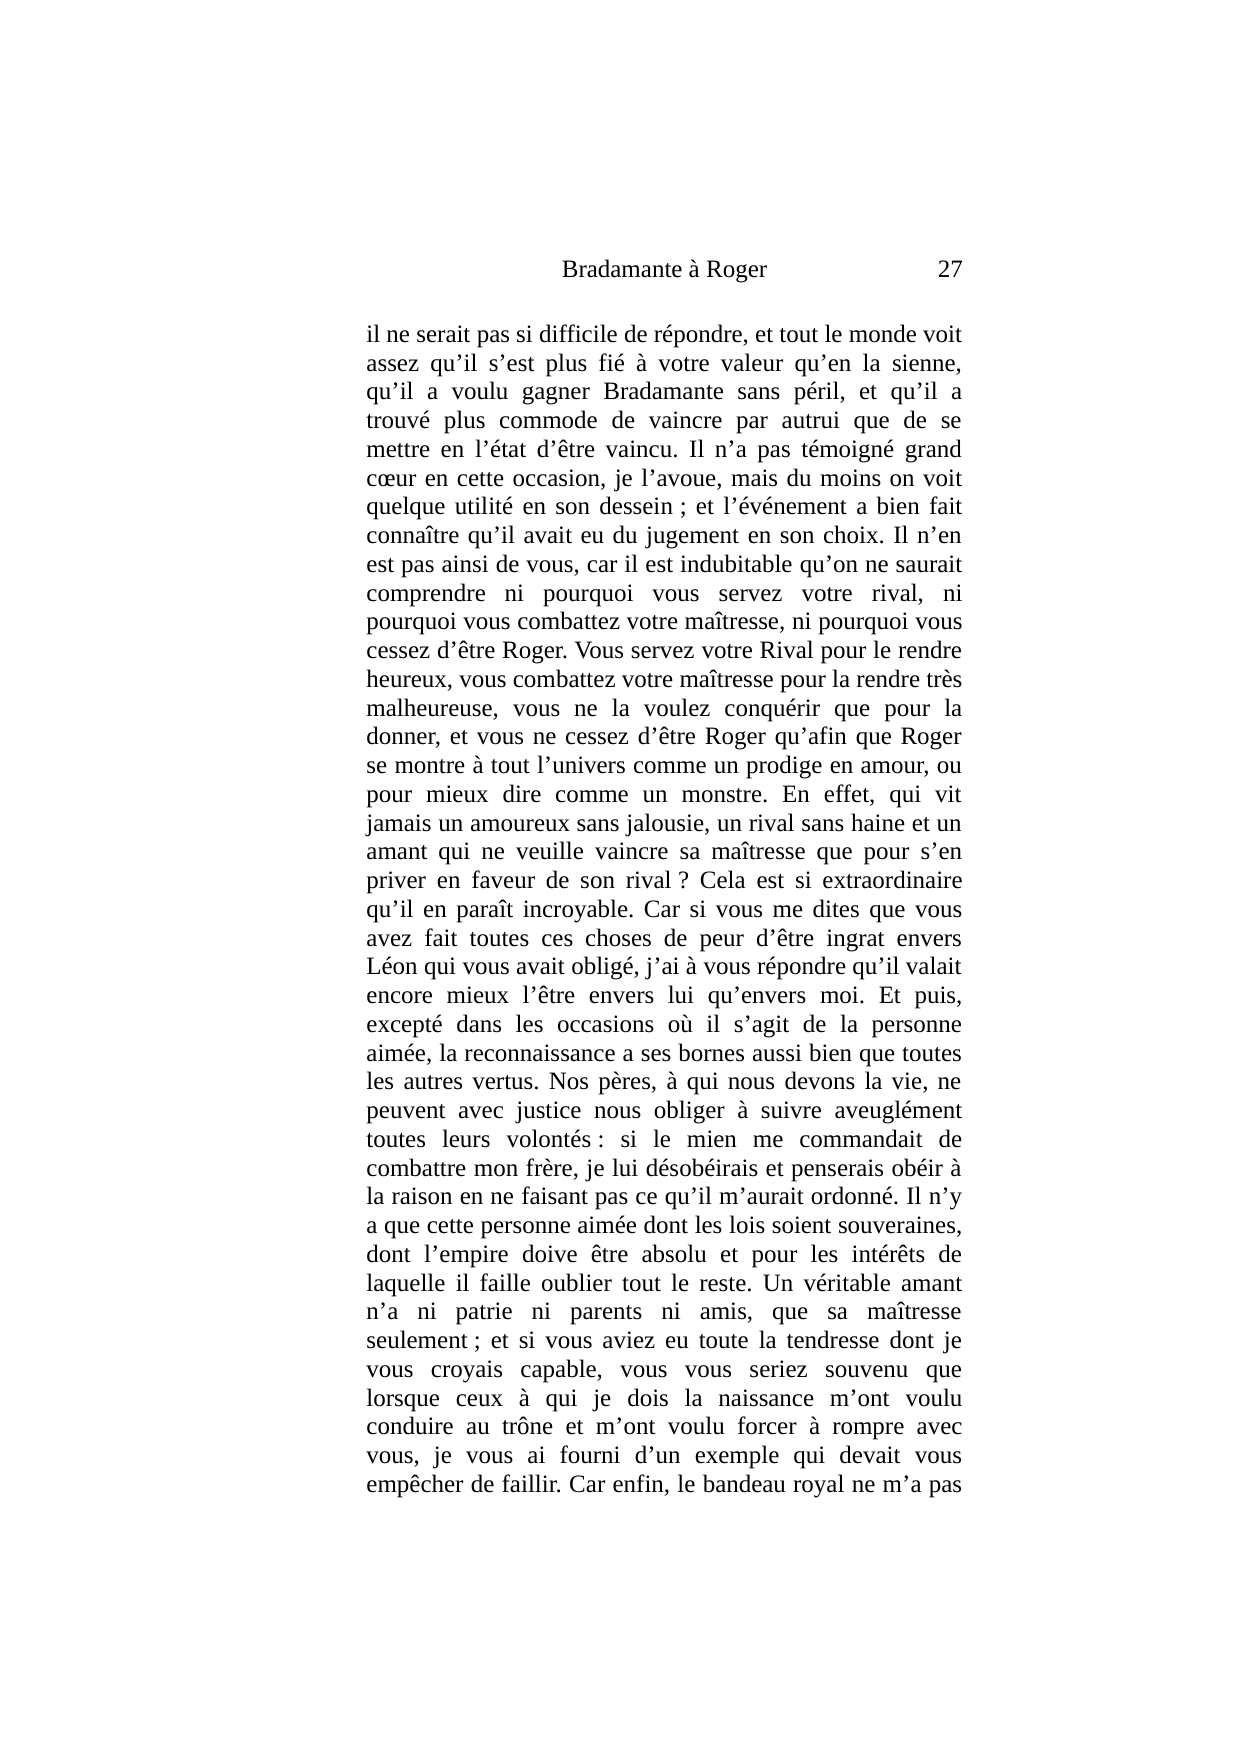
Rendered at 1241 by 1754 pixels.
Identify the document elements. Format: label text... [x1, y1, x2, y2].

text il ne serait pas si difficile de répondre, et tout le monde voit assez qu’il s’est plus fié à votre valeur qu’en la sienne, qu’il a voulu gagner Bradamante sans péril, et qu’il a trouvé plus commode de vaincre par autrui que de se mettre en l’état d’être vaincu. Il n’a pas témoigné grand cœur en cette occasion, je l’avoue, mais du moins on voit quelque utilité en son dessein ; et l’événement a bien fait connaître qu’il avait eu du jugement en son choix. Il n’en est pas ainsi de vous, car il est indubitable qu’on ne saurait comprendre ni pourquoi vous servez votre rival, ni pourquoi vous combattez votre maîtresse, ni pourquoi vous cessez d’être Roger. Vous servez votre Rival pour le rendre heureux, vous combattez votre maîtresse pour la rendre très malheureuse, vous ne la voulez conquérir que pour la donner, et vous ne cessez d’être Roger qu’afin que Roger se montre à tout l’univers comme un prodige en amour, ou pour mieux dire comme un monstre. En effet, qui vit jamais un amoureux sans jalousie, un rival sans haine et un amant qui ne veuille vaincre sa maîtresse que pour s’en priver en faveur de son rival ? Cela est si extraordinaire qu’il en paraît incroyable. Car si vous me dites que vous avez fait toutes ces choses de peur d’être ingrat envers Léon qui vous avait obligé, j’ai à vous répondre qu’il valait encore mieux l’être envers lui qu’envers moi. Et puis, excepté dans les occasions où il s’agit de la personne aimée, la reconnaissance a ses bornes aussi bien que toutes les autres vertus. Nos pères, à qui nous devons la vie, ne peuvent avec justice nous obliger à suivre aveuglément toutes leurs volontés : si le mien me commandait de combattre mon frère, je lui désobéirais et penserais obéir à la raison en ne faisant pas ce qu’il m’aurait ordonné. Il n’y a que cette personne aimée dont les lois soient souveraines, dont l’empire doive être absolu et pour les intérêts de laquelle il faille oublier tout le reste. Un véritable amant n’a ni patrie ni parents ni amis, que sa maîtresse seulement ; et si vous aviez eu toute la tendresse dont je vous croyais capable, vous vous seriez souvenu que lorsque ceux à qui je dois la naissance m’ont voulu conduire au trône et m’ont voulu forcer à rompre avec vous, je vous ai fourni d’un exemple qui devait vous empêcher de faillir. Car enfin, le bandeau royal ne m’a pas [366, 319, 963, 1498]
